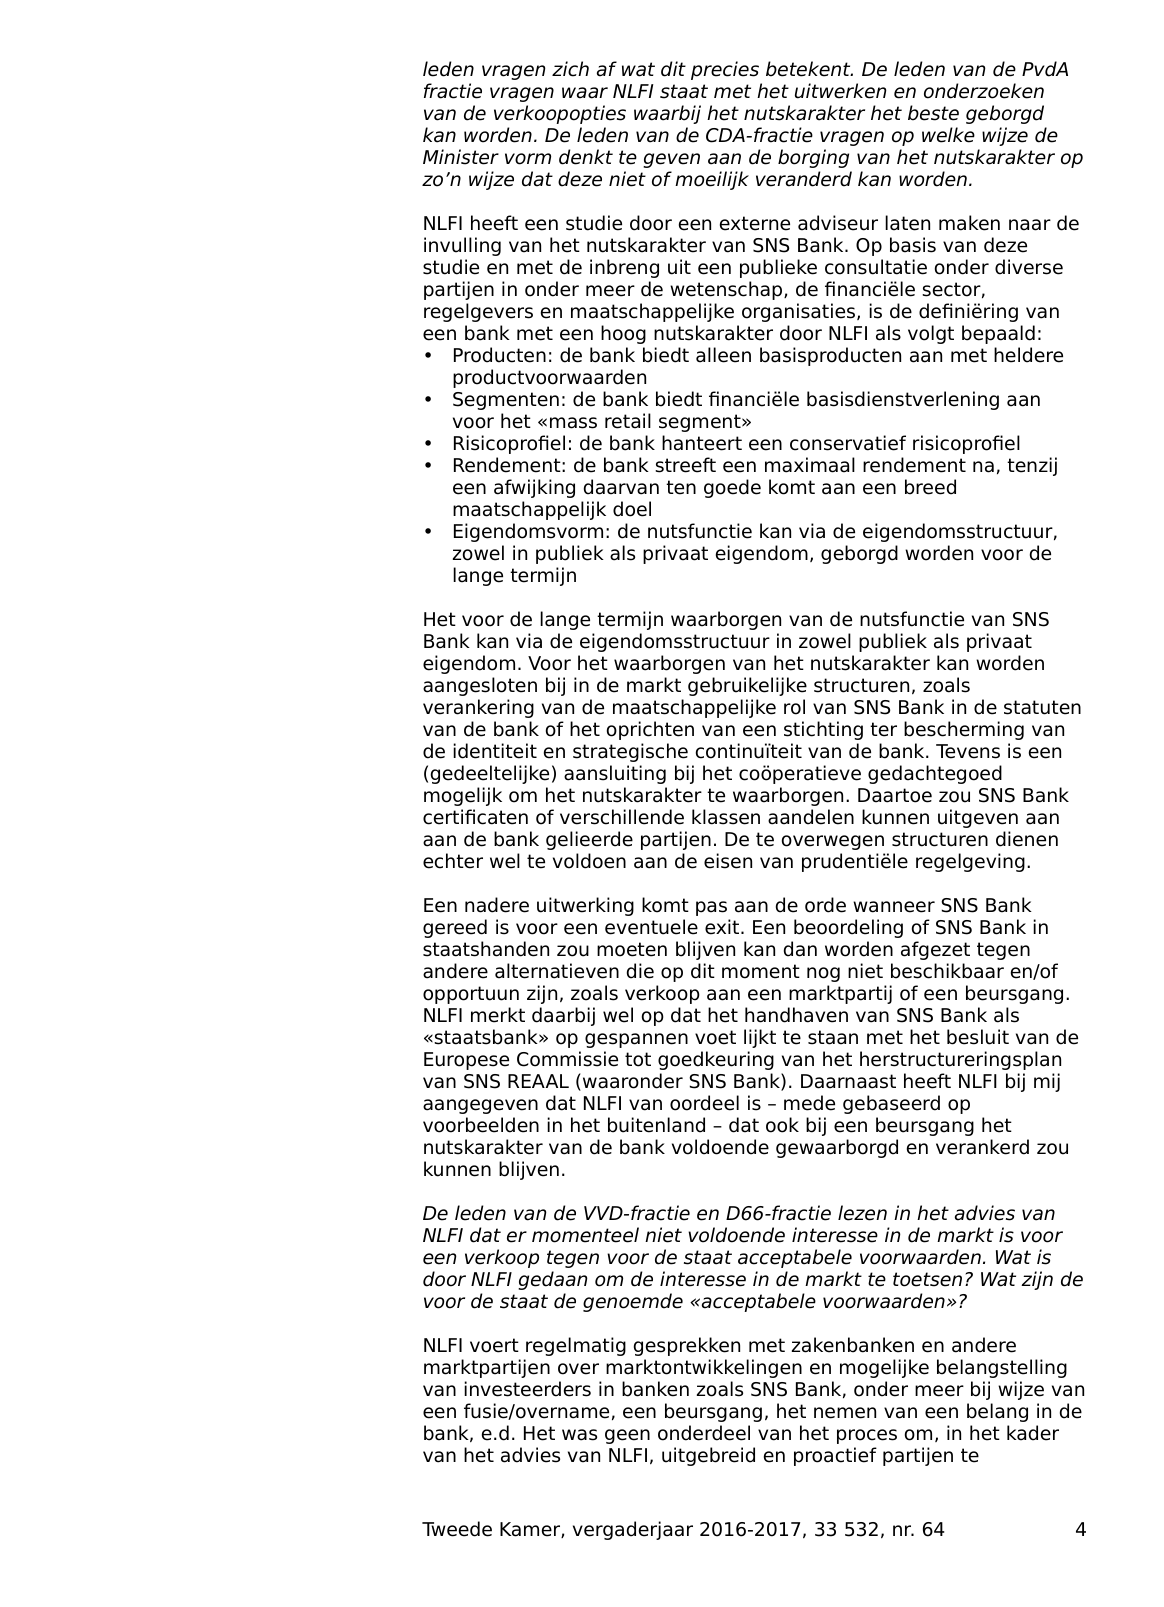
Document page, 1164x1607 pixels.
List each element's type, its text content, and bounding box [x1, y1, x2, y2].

text Het voor de lange termijn waarborgen van de nutsfunctie van SNS Bank kan via de eigendomsstructuur in zowel publiek als privaat eigendom. Voor het waarborgen van het nutskarakter kan worden aangesloten bij in de markt gebruikelijke structuren, zoals verankering van de maatschappelijke rol van SNS Bank in de statuten van de bank of het oprichten van een stichting ter bescherming van de identiteit en strategische continuïteit van de bank. Tevens is een (gedeeltelijke) aansluiting bij het coöperatieve gedachtegoed mogelijk om het nutskarakter te waarborgen. Daartoe zou SNS Bank certificaten of verschillende klassen aandelen kunnen uitgeven aan aan de bank gelieerde partijen. De te overwegen structuren dienen echter wel te voldoen aan de eisen van prudentiële regelgeving. [422, 609, 1087, 873]
text Een nadere uitwerking komt pas aan de orde wanneer SNS Bank gereed is voor een eventuele exit. Een beoordeling of SNS Bank in staatshanden zou moeten blijven kan dan worden afgezet tegen andere alternatieven die op dit moment nog niet beschikbaar en/of opportuun zijn, zoals verkoop aan een marktpartij of een beursgang. NLFI merkt daarbij wel op dat het handhaven van SNS Bank als «staatsbank» op gespannen voet lijkt te staan met het besluit van de Europese Commissie tot goedkeuring van het herstructureringsplan van SNS REAAL (waaronder SNS Bank). Daarnaast heeft NLFI bij mij aangegeven dat NLFI van oordeel is – mede gebaseerd op voorbeelden in het buitenland – dat ook bij een beursgang het nutskarakter van de bank voldoende gewaarborgd en verankerd zou kunnen blijven. [422, 895, 1087, 1181]
text • Eigendomsvorm: de nutsfunctie kan via de eigendomsstructuur, zowel in publiek als privaat eigendom, geborgd worden voor de lange termijn [422, 521, 1087, 587]
text De leden van de VVD-fractie en D66-fractie lezen in het advies van NLFI dat er momenteel niet voldoende interesse in de markt is voor een verkoop tegen voor de staat acceptabele voorwaarden. Wat is door NLFI gedaan om de interesse in de markt te toetsen? Wat zijn de voor de staat de genoemde «acceptabele voorwaarden»? [422, 1203, 1087, 1313]
text NLFI heeft een studie door een externe adviseur laten maken naar de invulling van het nutskarakter van SNS Bank. Op basis van deze studie en met de inbreng uit een publieke consultatie onder diverse partijen in onder meer de wetenschap, de financiële sector, regelgevers en maatschappelijke organisaties, is de definiëring van een bank met een hoog nutskarakter door NLFI als volgt bepaald: [422, 213, 1087, 345]
text • Risicoprofiel: de bank hanteert een conservatief risicoprofiel [422, 433, 1087, 455]
text • Segmenten: de bank biedt financiële basisdienstverlening aan voor het «mass retail segment» [422, 389, 1087, 433]
text NLFI voert regelmatig gesprekken met zakenbanken en andere marktpartijen over marktontwikkelingen en mogelijke belangstelling van investeerders in banken zoals SNS Bank, onder meer bij wijze van een fusie/overname, een beursgang, het nemen van een belang in de bank, e.d. Het was geen onderdeel van het proces om, in het kader van het advies van NLFI, uitgebreid en proactief partijen te [422, 1335, 1087, 1467]
text leden vragen zich af wat dit precies betekent. De leden van de PvdA fractie vragen waar NLFI staat met het uitwerken en onderzoeken van de verkoopopties waarbij het nutskarakter het beste geborgd kan worden. De leden van de CDA-fractie vragen op welke wijze de Minister vorm denkt te geven aan de borging van het nutskarakter op zo’n wijze dat deze niet of moeilijk veranderd kan worden. [422, 59, 1087, 191]
text • Producten: de bank biedt alleen basisproducten aan met heldere productvoorwaarden [422, 345, 1087, 389]
text • Rendement: de bank streeft een maximaal rendement na, tenzij een afwijking daarvan ten goede komt aan een breed maatschappelijk doel [422, 455, 1087, 521]
